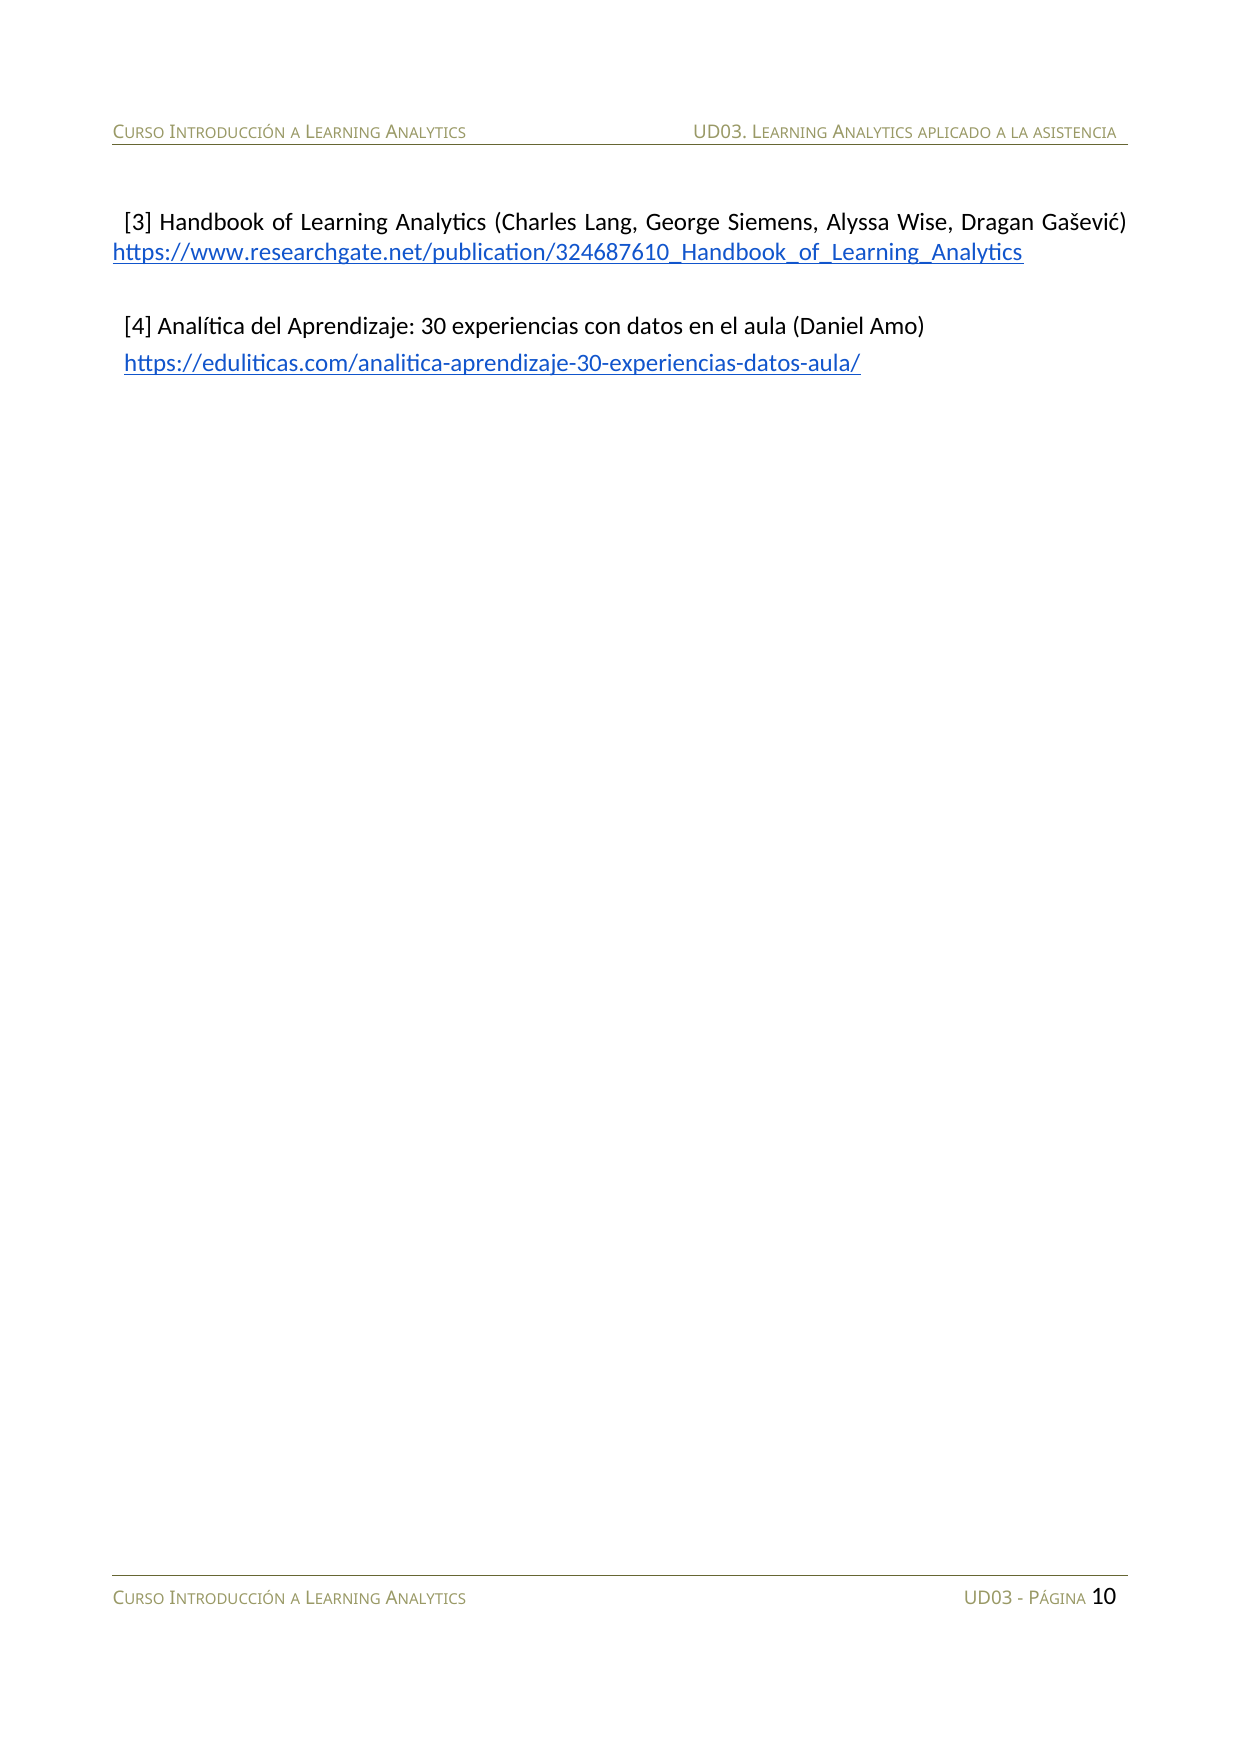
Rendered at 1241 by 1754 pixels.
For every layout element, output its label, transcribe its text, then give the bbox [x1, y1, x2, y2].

text [4] Analítica del Aprendizaje: 30 experiencias con datos en el aula (Daniel Amo) [112, 311, 1128, 341]
text https://eduliticas.com/analitica-aprendizaje-30-experiencias-datos-aula/ [112, 347, 1128, 378]
text [3] Handbook of Learning Analytics (Charles Lang, George Siemens, Alyssa Wise, Dragan Gašević) https://www.researchgate.net/publication/324687610_Handbook_of_Learning_Analytics [112, 206, 1128, 267]
